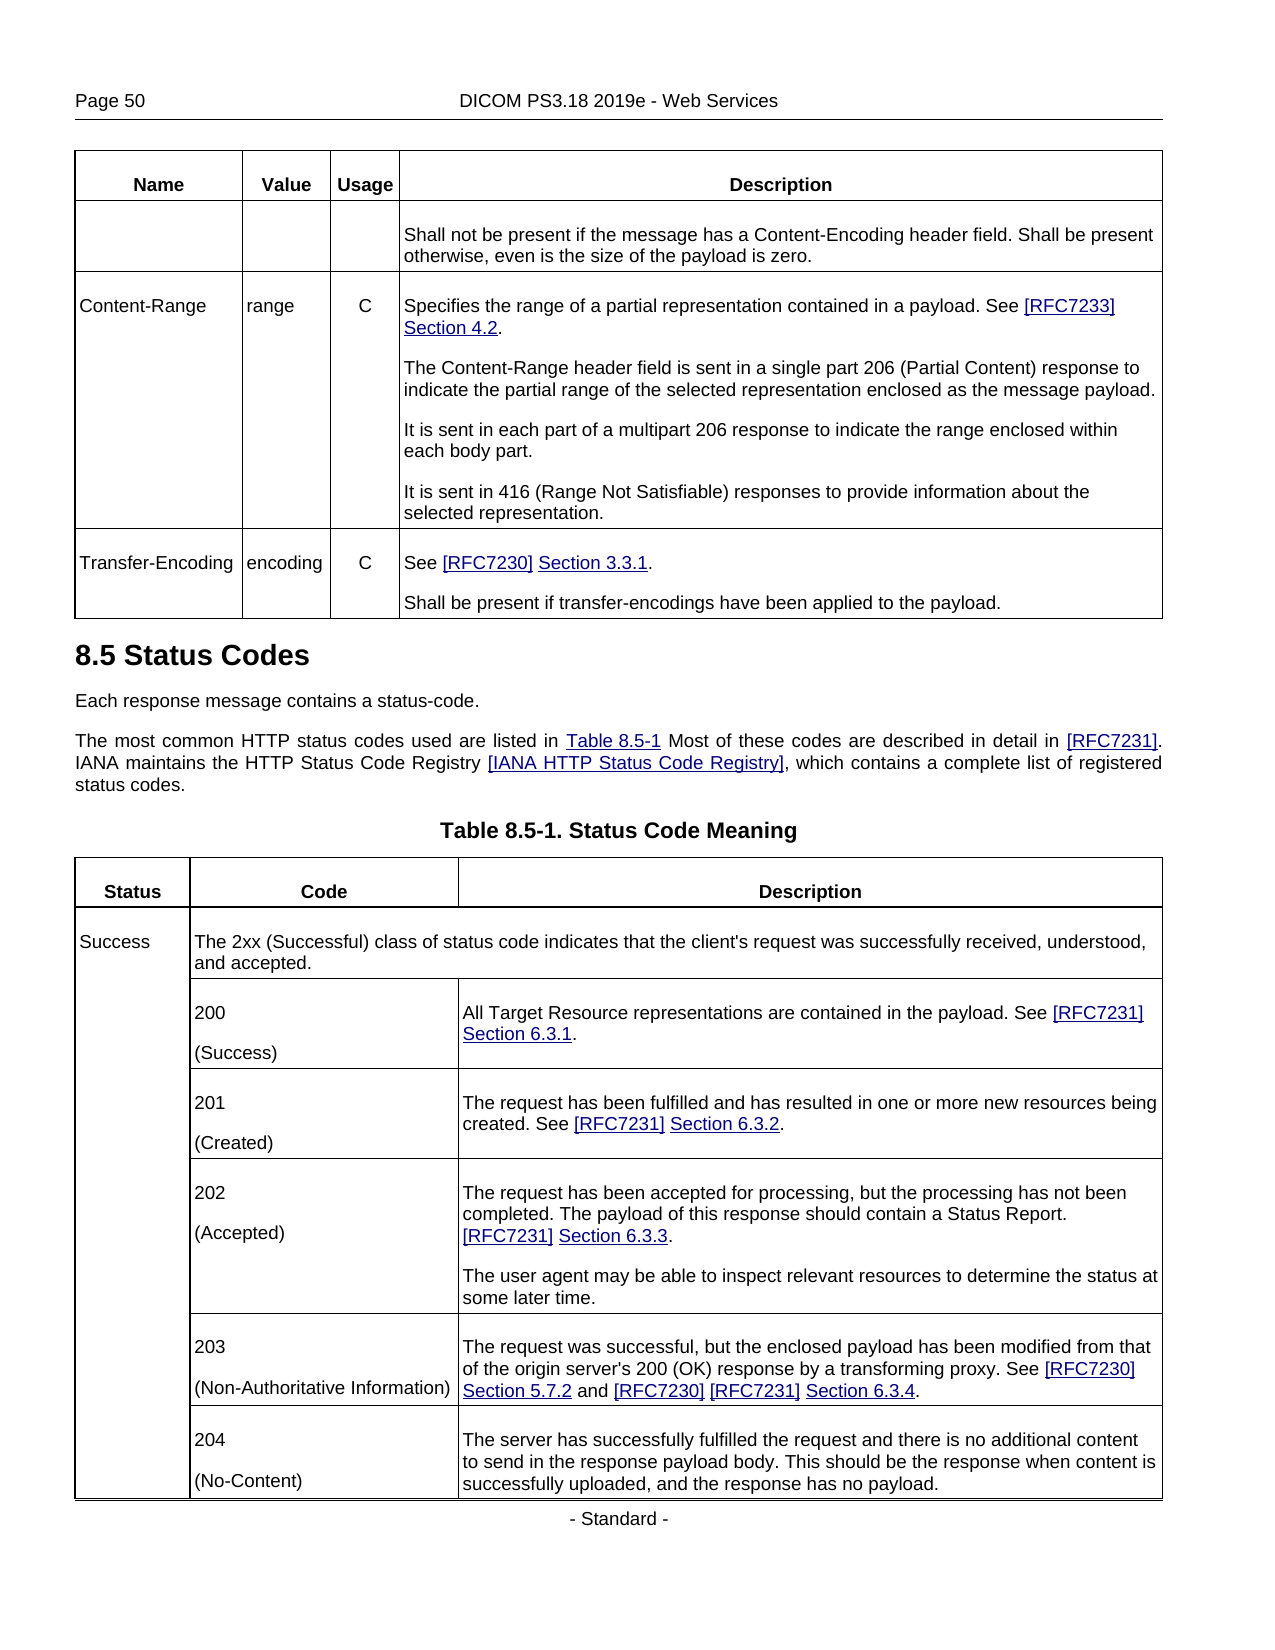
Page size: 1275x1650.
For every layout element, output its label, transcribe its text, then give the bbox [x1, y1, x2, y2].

table_cell C [331, 529, 399, 618]
table_header Name [76, 151, 242, 200]
table_cell Specifies the range of a partial representation contained in a payload. See [RFC7233] Section 4.2. The Content-Range header field is sent in a single part 206 (Partial Content) response to indicate the partial range of the selected representation enclosed as the message payload. It is sent in each part of a multipart 206 response to indicate the range enclosed within each body part. It is sent in 416 (Range Not Satisfiable) responses to provide information about the selected representation. [400, 272, 1162, 528]
table_header Usage [331, 151, 399, 200]
table_cell Transfer-Encoding [76, 529, 242, 618]
text Table 8.5-1. Status Code Meaning [75, 817, 1162, 843]
table_cell encoding [243, 529, 330, 618]
table_cell The 2xx (Successful) class of status code indicates that the client's request was successfully received, understood, and accepted. [191, 908, 1162, 978]
table_cell 203 (Non-Authoritative Information) [191, 1314, 458, 1405]
table_header Description [459, 858, 1162, 906]
table_cell 202 (Accepted) [191, 1159, 458, 1312]
table_cell [243, 201, 330, 271]
table_cell Success [76, 908, 189, 1498]
table_cell range [243, 272, 330, 528]
table_cell See [RFC7230] Section 3.3.1. Shall be present if transfer-encodings have been applied to the payload. [400, 529, 1162, 618]
text 8.5 Status Codes [75, 638, 1162, 671]
table_header Value [243, 151, 330, 200]
text The most common HTTP status codes used are listed in Table 8.5-1 Most of these codes are described in detail in [RFC7231]. IANA maintains the HTTP Status Code Registry [IANA HTTP Status Code Registry], which contains a complete list of registered status codes. [75, 730, 1162, 795]
table_cell All Target Resource representations are contained in the payload. See [RFC7231] Section 6.3.1. [459, 979, 1162, 1068]
table_cell The request has been accepted for processing, but the processing has not been completed. The payload of this response should contain a Status Report. [RFC7231] Section 6.3.3. The user agent may be able to inspect relevant resources to determine the status at some later time. [459, 1159, 1162, 1312]
table_cell Shall not be present if the message has a Content-Encoding header field. Shall be present otherwise, even is the size of the payload is zero. [400, 201, 1162, 271]
table_cell The request was successful, but the enclosed payload has been modified from that of the origin server's 200 (OK) response by a transforming proxy. See [RFC7230] Section 5.7.2 and [RFC7230] [RFC7231] Section 6.3.4. [459, 1314, 1162, 1405]
table_cell The request has been fulfilled and has resulted in one or more new resources being created. See [RFC7231] Section 6.3.2. [459, 1069, 1162, 1158]
table_header Code [191, 858, 458, 906]
table_cell 200 (Success) [191, 979, 458, 1068]
table_cell The server has successfully fulfilled the request and there is no additional content to send in the response payload body. This should be the response when content is successfully uploaded, and the response has no payload. [459, 1406, 1162, 1498]
table_header Description [400, 151, 1162, 200]
table_cell C [331, 272, 399, 528]
table_cell Content-Range [76, 272, 242, 528]
table_cell [76, 201, 242, 271]
table_cell 204 (No-Content) [191, 1406, 458, 1498]
table_cell 201 (Created) [191, 1069, 458, 1158]
table_header Status [76, 858, 189, 906]
text Each response message contains a status-code. [75, 690, 1162, 711]
table_cell [331, 201, 399, 271]
